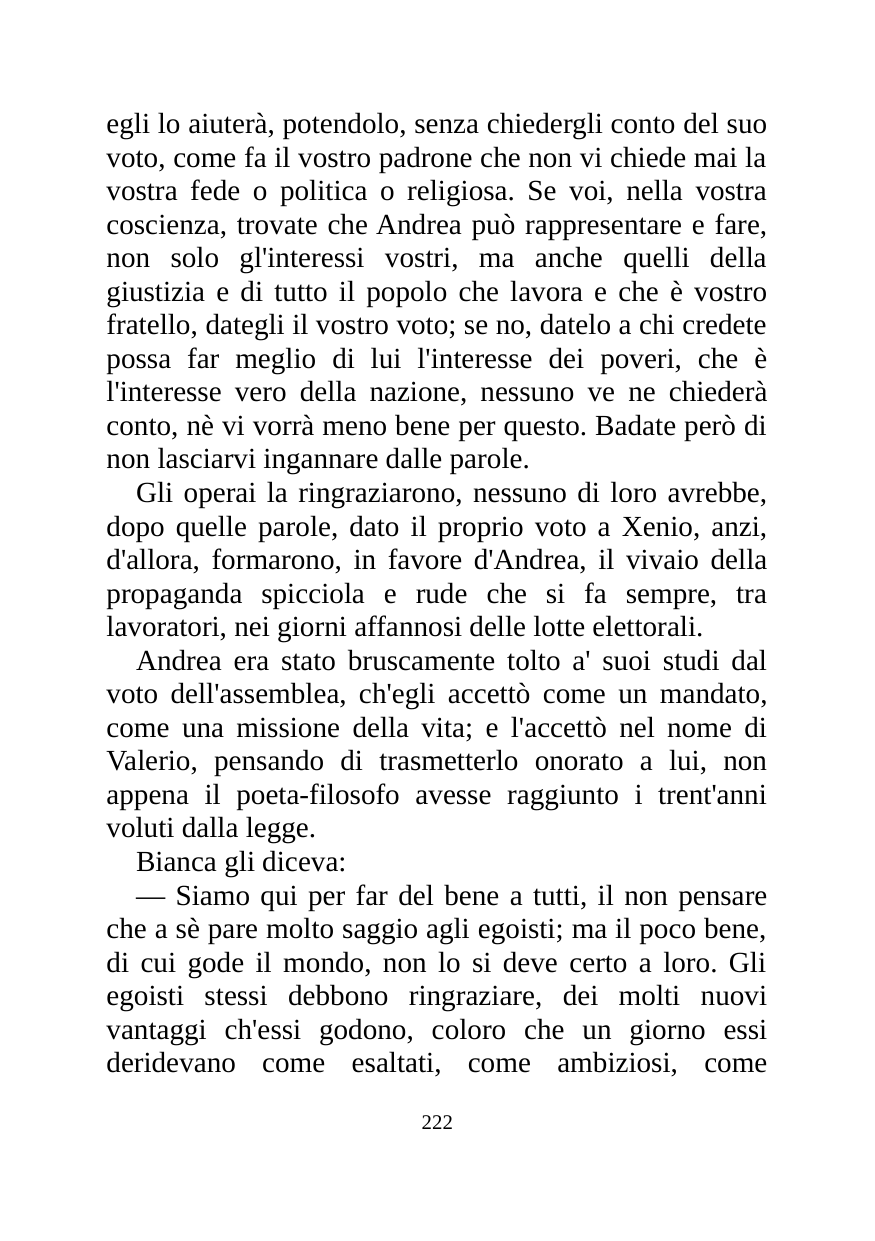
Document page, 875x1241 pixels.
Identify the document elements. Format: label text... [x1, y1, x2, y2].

text Andrea era stato bruscamente tolto a' suoi studi dal voto dell'assemblea, ch'egli accettò come un mandato, come una missione della vita; e l'accettò nel nome di Valerio, pensando di trasmetterlo onorato a lui, non appena il poeta-filosofo avesse raggiunto i trent'anni voluti dalla legge. [106, 643, 768, 844]
text Bianca gli diceva: [106, 844, 768, 878]
text Gli operai la ringraziarono, nessuno di loro avrebbe, dopo quelle parole, dato il proprio voto a Xenio, anzi, d'allora, formarono, in favore d'Andrea, il vivaio della propaganda spicciola e rude che si fa sempre, tra lavoratori, nei giorni affannosi delle lotte elettorali. [106, 475, 768, 643]
text egli lo aiuterà, potendolo, senza chiedergli conto del suo voto, come fa il vostro padrone che non vi chiede mai la vostra fede o politica o religiosa. Se voi, nella vostra coscienza, trovate che Andrea può rappresentare e fare, non solo gl'interessi vostri, ma anche quelli della giustizia e di tutto il popolo che lavora e che è vostro fratello, dategli il vostro voto; se no, datelo a chi credete possa far meglio di lui l'interesse dei poveri, che è l'interesse vero della nazione, nessuno ve ne chiederà conto, nè vi vorrà meno bene per questo. Badate però di non lasciarvi ingannare dalle parole. [106, 106, 768, 475]
text — Siamo qui per far del bene a tutti, il non pensare che a sè pare molto saggio agli egoisti; ma il poco bene, di cui gode il mondo, non lo si deve certo a loro. Gli egoisti stessi debbono ringraziare, dei molti nuovi vantaggi ch'essi godono, coloro che un giorno essi deridevano come esaltati, come ambiziosi, come [106, 878, 768, 1079]
